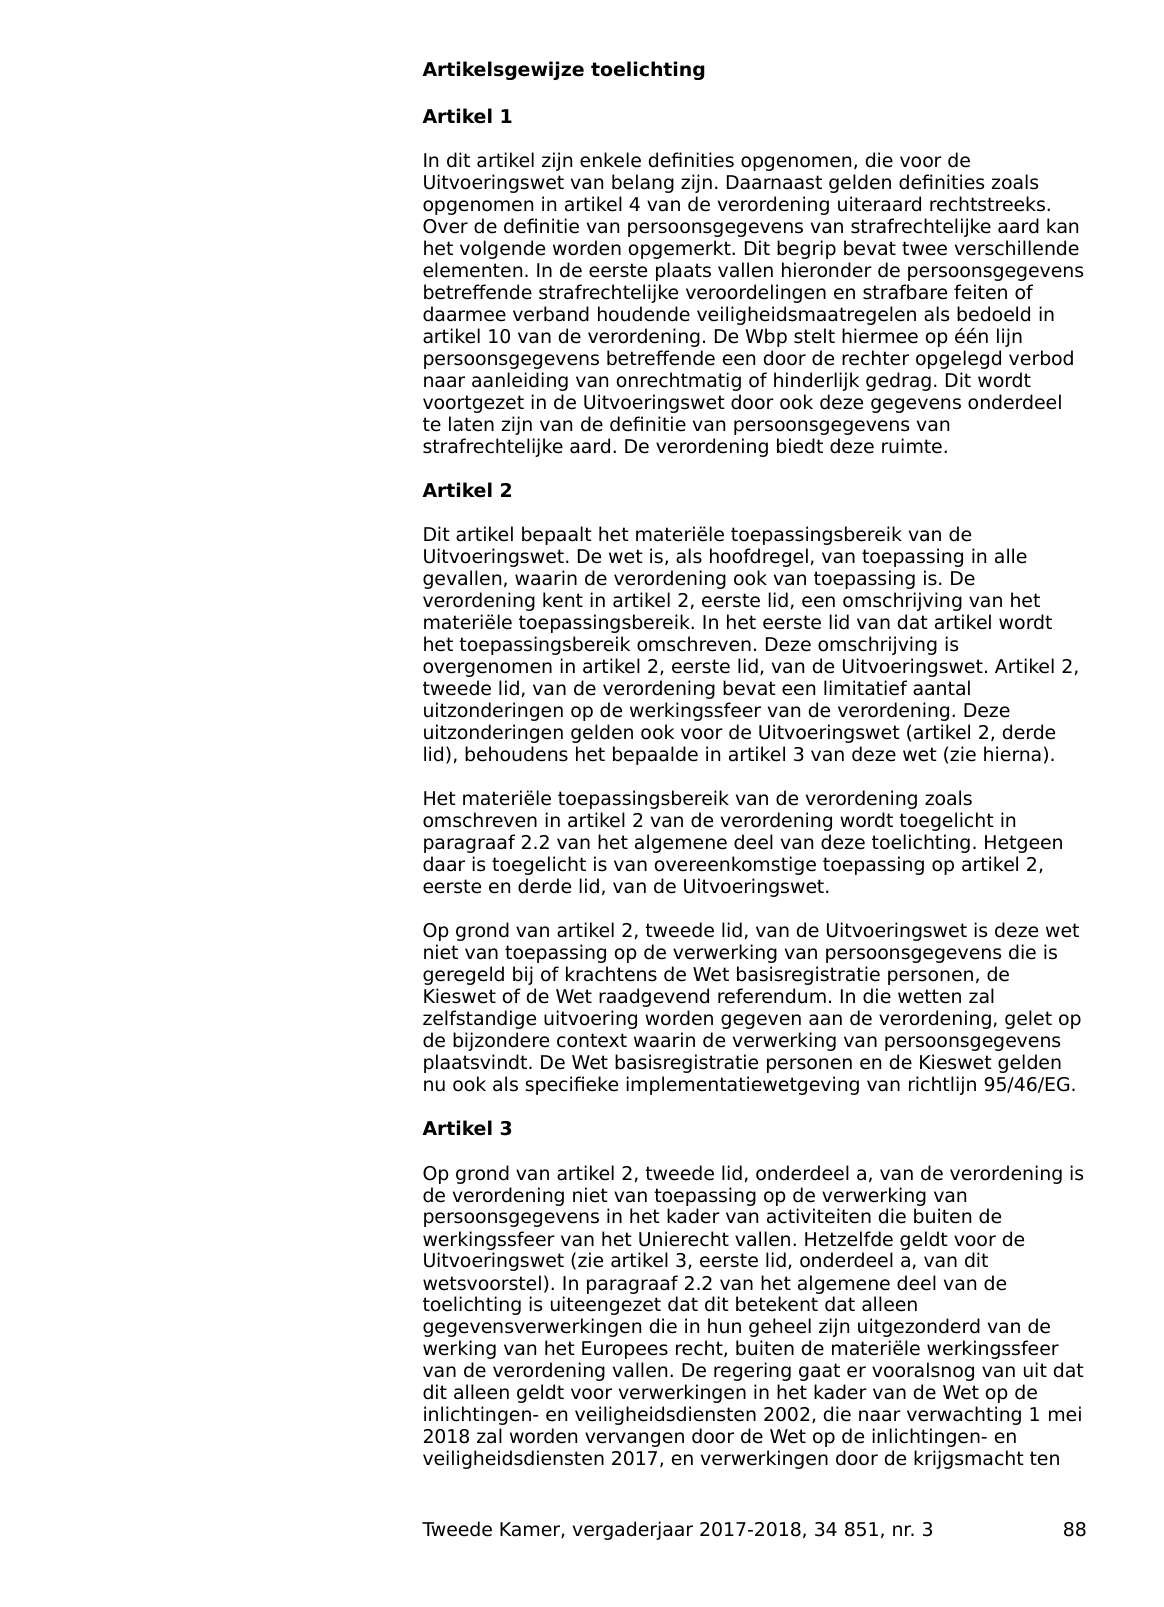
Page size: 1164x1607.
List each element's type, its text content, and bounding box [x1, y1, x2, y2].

subtitle Artikel 3 [422, 1118, 1087, 1140]
text Op grond van artikel 2, tweede lid, onderdeel a, van de verordening is de verordening niet van toepassing op de verwerking van persoonsgegevens in het kader van activiteiten die buiten de werkingssfeer van het Unierecht vallen. Hetzelfde geldt voor de Uitvoeringswet (zie artikel 3, eerste lid, onderdeel a, van dit wetsvoorstel). In paragraaf 2.2 van het algemene deel van de toelichting is uiteengezet dat dit betekent dat alleen gegevensverwerkingen die in hun geheel zijn uitgezonderd van de werking van het Europees recht, buiten de materiële werkingssfeer van de verordening vallen. De regering gaat er vooralsnog van uit dat dit alleen geldt voor verwerkingen in het kader van de Wet op de inlichtingen- en veiligheidsdiensten 2002, die naar verwachting 1 mei 2018 zal worden vervangen door de Wet op de inlichtingen- en veiligheidsdiensten 2017, en verwerkingen door de krijgsmacht ten [422, 1162, 1087, 1470]
subtitle Artikel 2 [422, 480, 1087, 502]
subtitle Artikel 1 [422, 106, 1087, 128]
text Op grond van artikel 2, tweede lid, van de Uitvoeringswet is deze wet niet van toepassing op de verwerking van persoonsgegevens die is geregeld bij of krachtens de Wet basisregistratie personen, de Kieswet of de Wet raadgevend referendum. In die wetten zal zelfstandige uitvoering worden gegeven aan de verordening, gelet op de bijzondere context waarin de verwerking van persoonsgegevens plaatsvindt. De Wet basisregistratie personen en de Kieswet gelden nu ook als specifieke implementatiewetgeving van richtlijn 95/46/EG. [422, 920, 1087, 1096]
text Dit artikel bepaalt het materiële toepassingsbereik van de Uitvoeringswet. De wet is, als hoofdregel, van toepassing in alle gevallen, waarin de verordening ook van toepassing is. De verordening kent in artikel 2, eerste lid, een omschrijving van het materiële toepassingsbereik. In het eerste lid van dat artikel wordt het toepassingsbereik omschreven. Deze omschrijving is overgenomen in artikel 2, eerste lid, van de Uitvoeringswet. Artikel 2, tweede lid, van de verordening bevat een limitatief aantal uitzonderingen op de werkingssfeer van de verordening. Deze uitzonderingen gelden ook voor de Uitvoeringswet (artikel 2, derde lid), behoudens het bepaalde in artikel 3 van deze wet (zie hierna). [422, 524, 1087, 766]
text In dit artikel zijn enkele definities opgenomen, die voor de Uitvoeringswet van belang zijn. Daarnaast gelden definities zoals opgenomen in artikel 4 van de verordening uiteraard rechtstreeks. [422, 150, 1087, 216]
text Het materiële toepassingsbereik van de verordening zoals omschreven in artikel 2 van de verordening wordt toegelicht in paragraaf 2.2 van het algemene deel van deze toelichting. Hetgeen daar is toegelicht is van overeenkomstige toepassing op artikel 2, eerste en derde lid, van de Uitvoeringswet. [422, 788, 1087, 898]
text Over de definitie van persoonsgegevens van strafrechtelijke aard kan het volgende worden opgemerkt. Dit begrip bevat twee verschillende elementen. In de eerste plaats vallen hieronder de persoonsgegevens betreffende strafrechtelijke veroordelingen en strafbare feiten of daarmee verband houdende veiligheidsmaatregelen als bedoeld in artikel 10 van de verordening. De Wbp stelt hiermee op één lijn persoonsgegevens betreffende een door de rechter opgelegd verbod naar aanleiding van onrechtmatig of hinderlijk gedrag. Dit wordt voortgezet in de Uitvoeringswet door ook deze gegevens onderdeel te laten zijn van de definitie van persoonsgegevens van strafrechtelijke aard. De verordening biedt deze ruimte. [422, 216, 1087, 458]
subtitle Artikelsgewijze toelichting [422, 59, 1087, 81]
